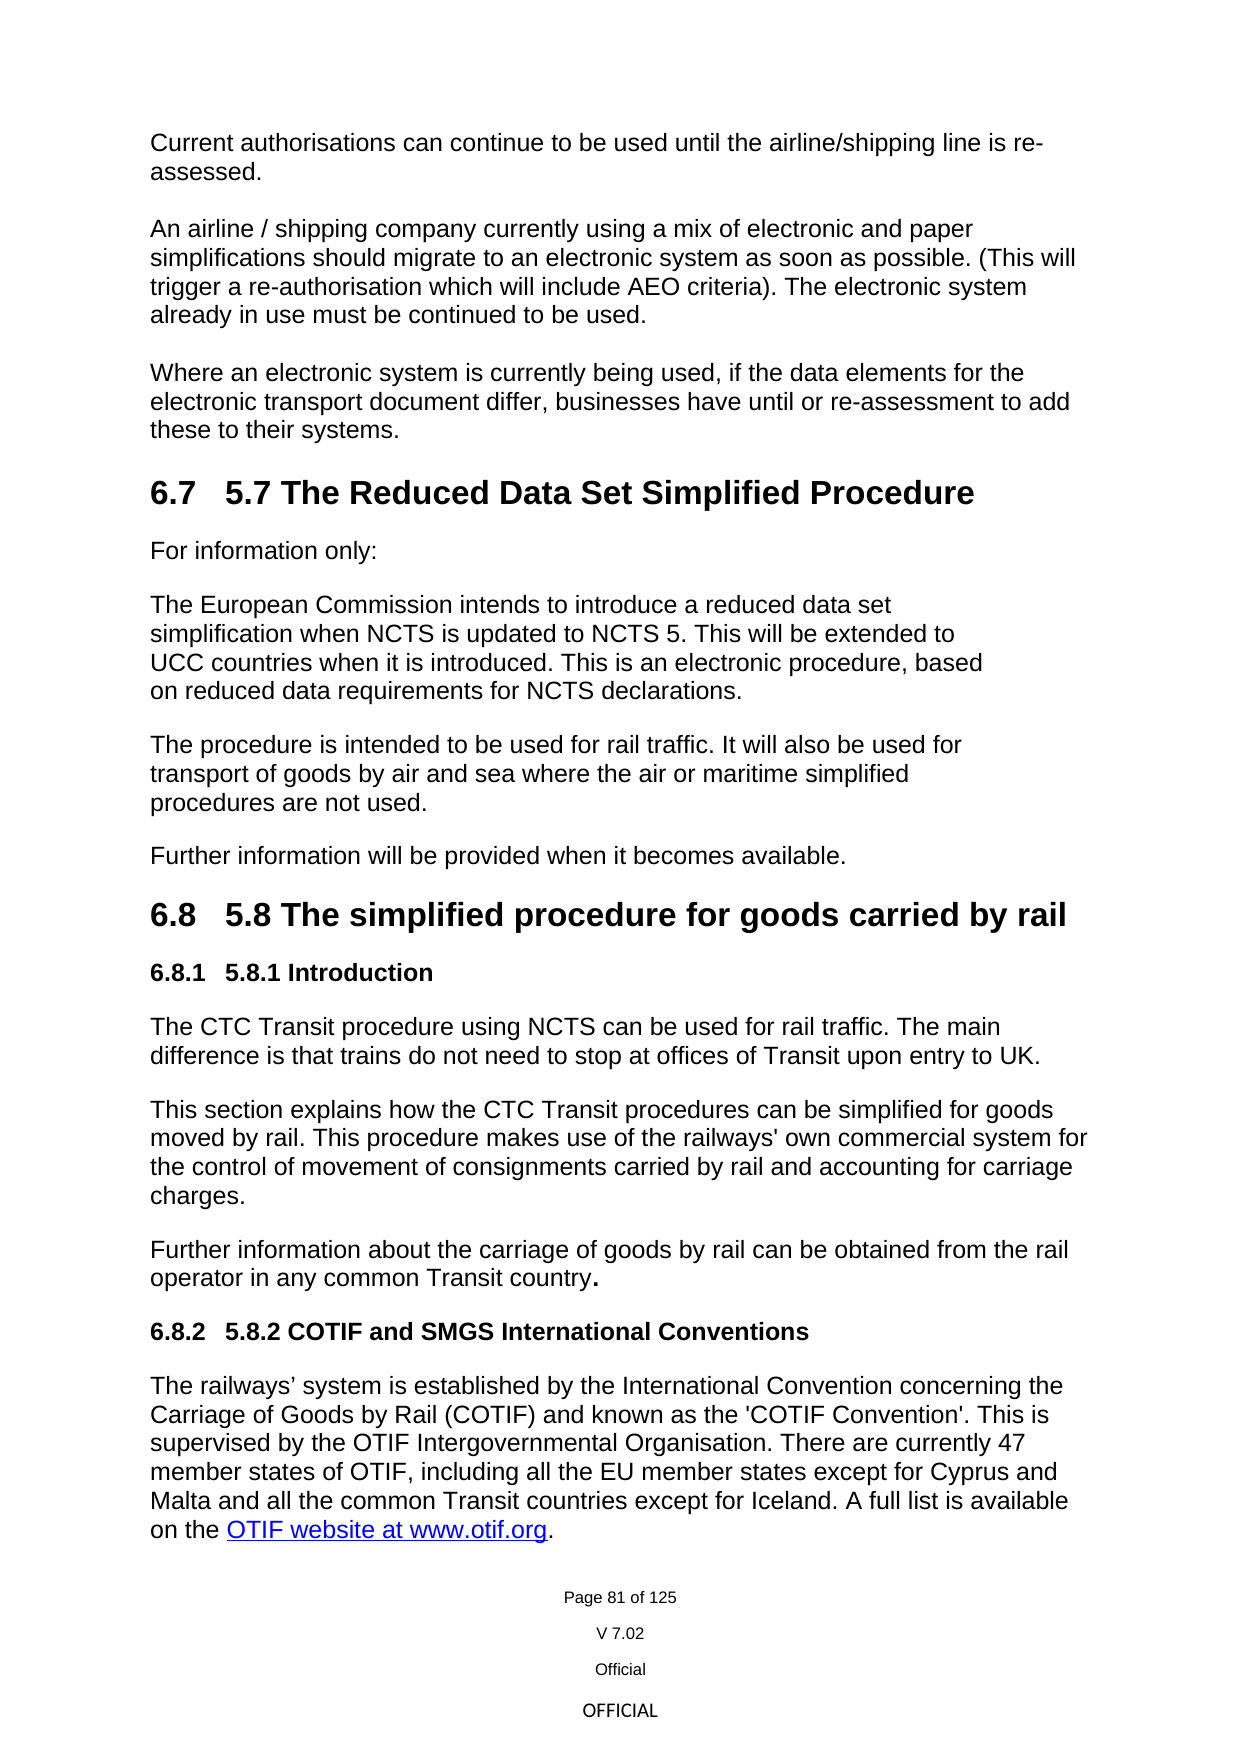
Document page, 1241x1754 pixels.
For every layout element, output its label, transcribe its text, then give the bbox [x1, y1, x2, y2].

subtitle 5.8.1 Introduction [150, 958, 1090, 987]
text The railways’ system is established by the International Convention concerning the Carriage of Goods by Rail (COTIF) and known as the 'COTIF Convention'. This is supervised by the OTIF Intergovernmental Organisation. There are currently 47 member states of OTIF, including all the EU member states except for Cyprus and Malta and all the common Transit countries except for Iceland. A full list is available on the OTIF website at www.otif.org. [150, 1371, 1090, 1543]
text An airline / shipping company currently using a mix of electronic and paper simplifications should migrate to an electronic system as soon as possible. (This will trigger a re-authorisation which will include AEO criteria). The electronic system already in use must be continued to be used. [150, 214, 1090, 329]
text The European Commission intends to introduce a reduced data set simplification when NCTS is updated to NCTS 5. This will be extended to UCC countries when it is introduced. This is an electronic procedure, based on reduced data requirements for NCTS declarations. [150, 590, 1015, 705]
text The procedure is intended to be used for rail traffic. It will also be used for transport of goods by air and sea where the air or maritime simplified procedures are not used. [150, 730, 1015, 816]
subtitle 5.8.2 COTIF and SMGS International Conventions [150, 1317, 1090, 1346]
text Where an electronic system is currently being used, if the data elements for the electronic transport document differ, businesses have until or re-assessment to add these to their systems. [150, 358, 1090, 444]
text Further information about the carriage of goods by rail can be obtained from the rail operator in any common Transit country. [150, 1235, 1090, 1292]
text This section explains how the CTC Transit procedures can be simplified for goods moved by rail. This procedure makes use of the railways' own commercial system for the control of movement of consignments carried by rail and accounting for carriage charges. [150, 1095, 1090, 1210]
subtitle 5.8 The simplified procedure for goods carried by rail [150, 895, 1090, 933]
subtitle 5.7 The Reduced Data Set Simplified Procedure [150, 473, 1090, 511]
text Further information will be provided when it becomes available. [150, 841, 1015, 870]
text Current authorisations can continue to be used until the airline/shipping line is re-assessed. [150, 128, 1090, 185]
text The CTC Transit procedure using NCTS can be used for rail traffic. The main difference is that trains do not need to stop at offices of Transit upon entry to UK. [150, 1012, 1090, 1070]
text For information only: [150, 536, 1015, 565]
